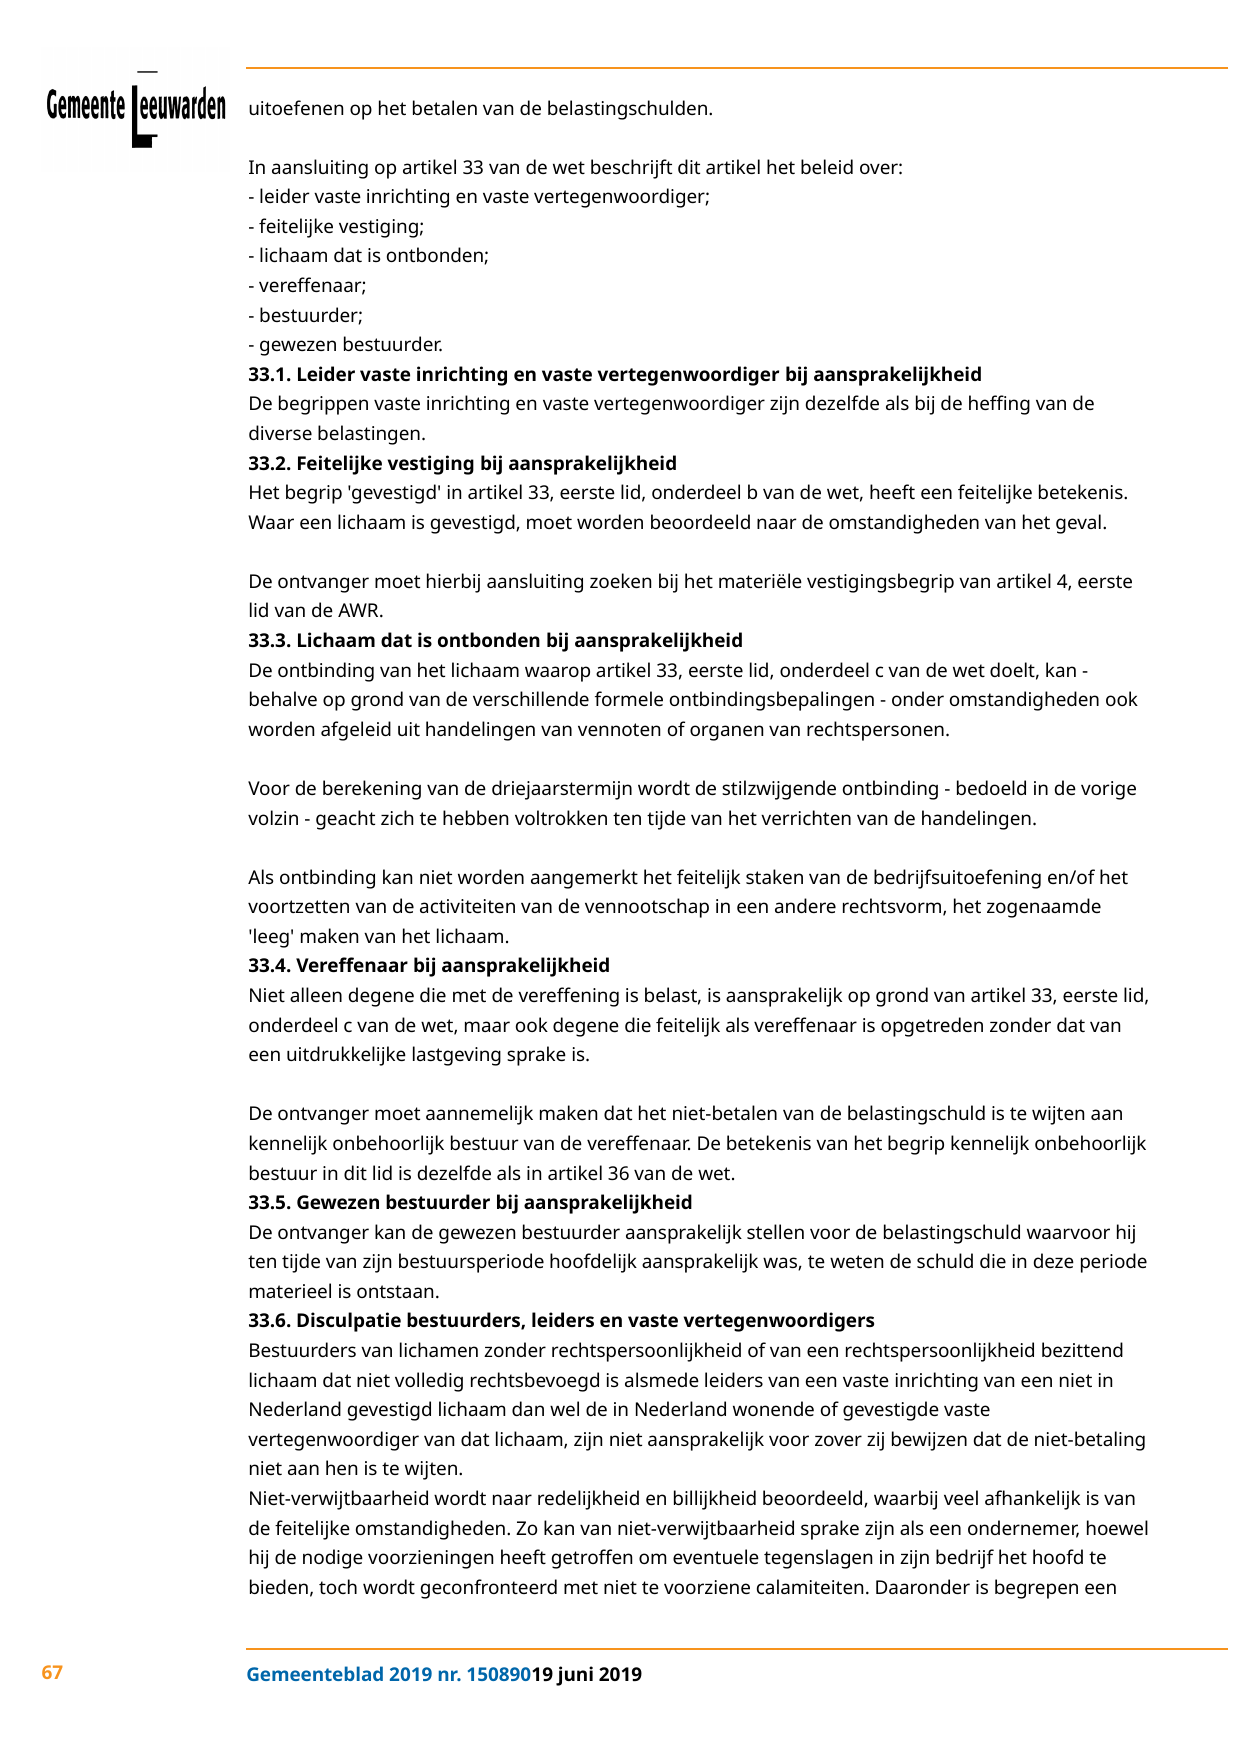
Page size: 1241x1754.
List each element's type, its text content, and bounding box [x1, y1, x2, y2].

text De ontvanger moet aannemelijk maken dat het niet-betalen van de belastingschuld is te wijten aan kennelijk onbehoorlijk bestuur van de vereffenaar. De betekenis van het begrip kennelijk onbehoorlijk bestuur in dit lid is dezelfde als in artikel 36 van de wet. [248, 1101, 1152, 1186]
text Voor de berekening van de driejaarstermijn wordt de stilzwijgende ontbinding - bedoeld in de vorige volzin - geacht zich te hebben voltrokken ten tijde van het verrichten van de handelingen. [248, 775, 1152, 831]
text 33.2. Feitelijke vestiging bij aansprakelijkheid [248, 450, 1152, 476]
text 33.4. Vereffenaar bij aansprakelijkheid [248, 953, 1152, 978]
text In aansluiting op artikel 33 van de wet beschrijft dit artikel het beleid over: [248, 154, 1152, 180]
text Als ontbinding kan niet worden aangemerkt het feitelijk staken van de bedrijfsuitoefening en/of het voortzetten van de activiteiten van de vennootschap in een andere rechtsvorm, het zogenaamde 'leeg' maken van het lichaam. [248, 864, 1152, 949]
text uitoefenen op het betalen van de belastingschulden. [248, 95, 1152, 121]
picture [41, 47, 231, 172]
text De ontvanger moet hierbij aansluiting zoeken bij het materiële vestigingsbegrip van artikel 4, eerste lid van de AWR. [248, 568, 1152, 623]
text - bestuurder; [248, 302, 1152, 328]
text 33.3. Lichaam dat is ontbonden bij aansprakelijkheid [248, 627, 1152, 653]
text - gewezen bestuurder. [248, 331, 1152, 357]
text 33.6. Disculpatie bestuurders, leiders en vaste vertegenwoordigers [248, 1308, 1152, 1333]
text - lichaam dat is ontbonden; [248, 243, 1152, 268]
text De begrippen vaste inrichting en vaste vertegenwoordiger zijn dezelfde als bij de heffing van de diverse belastingen. [248, 391, 1152, 446]
text De ontbinding van het lichaam waarop artikel 33, eerste lid, onderdeel c van de wet doelt, kan - behalve op grond van de verschillende formele ontbindingsbepalingen - onder omstandigheden ook worden afgeleid uit handelingen van vennoten of organen van rechtspersonen. [248, 657, 1152, 742]
text - feitelijke vestiging; [248, 213, 1152, 239]
text Bestuurders van lichamen zonder rechtspersoonlijkheid of van een rechtspersoonlijkheid bezittend lichaam dat niet volledig rechtsbevoegd is alsmede leiders van een vaste inrichting van een niet in Nederland gevestigd lichaam dan wel de in Nederland wonende of gevestigde vaste vertegenwoordiger van dat lichaam, zijn niet aansprakelijk voor zover zij bewijzen dat de niet-betaling niet aan hen is te wijten. [248, 1337, 1152, 1481]
text Niet alleen degene die met de vereffening is belast, is aansprakelijk op grond van artikel 33, eerste lid, onderdeel c van de wet, maar ook degene die feitelijk als vereffenaar is opgetreden zonder dat van een uitdrukkelijke lastgeving sprake is. [248, 982, 1152, 1067]
text 33.5. Gewezen bestuurder bij aansprakelijkheid [248, 1189, 1152, 1215]
text De ontvanger kan de gewezen bestuurder aansprakelijk stellen voor de belastingschuld waarvoor hij ten tijde van zijn bestuursperiode hoofdelijk aansprakelijk was, te weten de schuld die in deze periode materieel is ontstaan. [248, 1219, 1152, 1304]
text Het begrip 'gevestigd' in artikel 33, eerste lid, onderdeel b van de wet, heeft een feitelijke betekenis. Waar een lichaam is gevestigd, moet worden beoordeeld naar de omstandigheden van het geval. [248, 479, 1152, 535]
text Niet-verwijtbaarheid wordt naar redelijkheid en billijkheid beoordeeld, waarbij veel afhankelijk is van de feitelijke omstandigheden. Zo kan van niet-verwijtbaarheid sprake zijn als een ondernemer, hoewel hij de nodige voorzieningen heeft getroffen om eventuele tegenslagen in zijn bedrijf het hoofd te bieden, toch wordt geconfronteerd met niet te voorziene calamiteiten. Daaronder is begrepen een [248, 1485, 1152, 1600]
text - leider vaste inrichting en vaste vertegenwoordiger; [248, 183, 1152, 209]
text - vereffenaar; [248, 272, 1152, 298]
text 33.1. Leider vaste inrichting en vaste vertegenwoordiger bij aansprakelijkheid [248, 361, 1152, 387]
